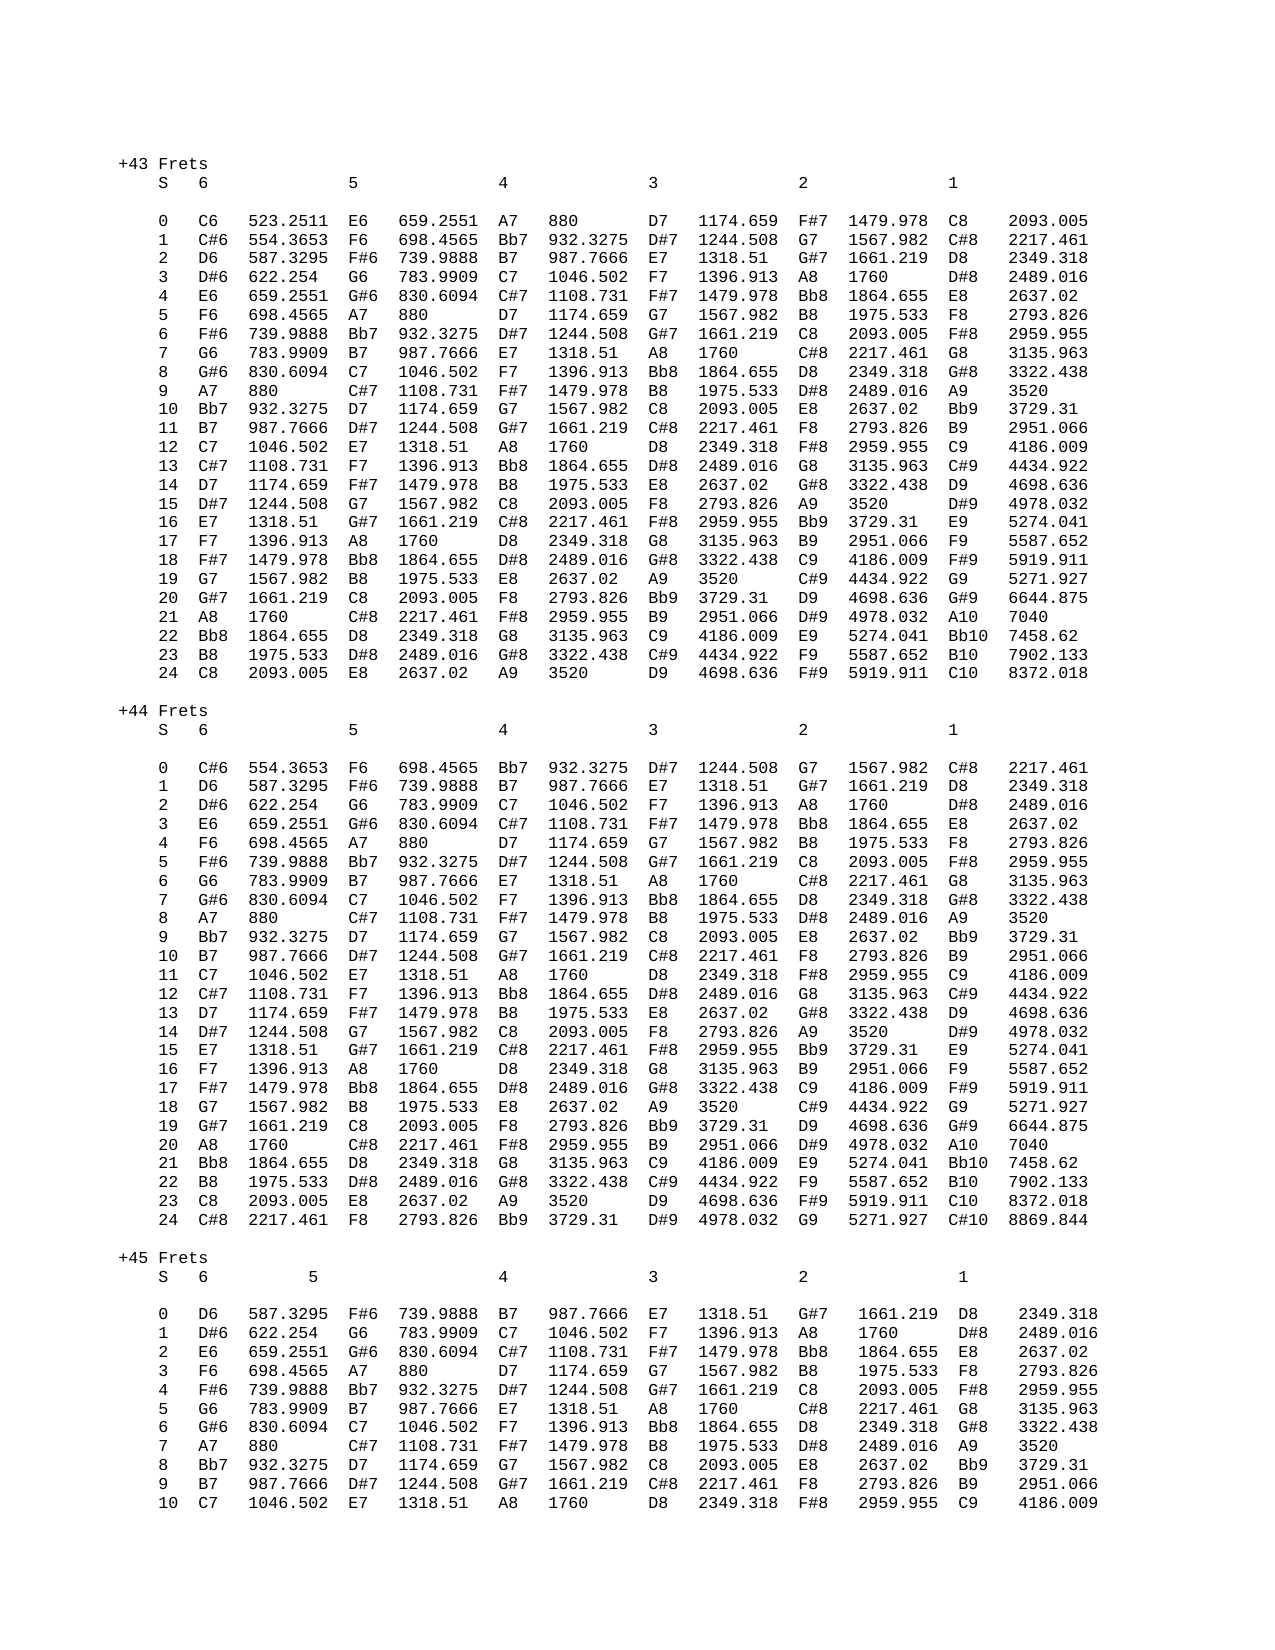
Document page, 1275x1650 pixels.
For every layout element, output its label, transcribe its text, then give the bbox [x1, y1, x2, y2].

text 8 A7 880 C#7 1108.731 F#7 1479.978 B8 1975.533 D#8 2489.016 A9 3520 [118, 910, 1157, 929]
text 10 C7 1046.502 E7 1318.51 A8 1760 D8 2349.318 F#8 2959.955 C9 4186.009 [118, 1494, 1157, 1513]
text +45 Frets [118, 1249, 1157, 1268]
text 1 C#6 554.3653 F6 698.4565 Bb7 932.3275 D#7 1244.508 G7 1567.982 C#8 2217.461 [118, 231, 1157, 250]
text 14 D7 1174.659 F#7 1479.978 B8 1975.533 E8 2637.02 G#8 3322.438 D9 4698.636 [118, 476, 1157, 495]
text 24 C8 2093.005 E8 2637.02 A9 3520 D9 4698.636 F#9 5919.911 C10 8372.018 [118, 665, 1157, 684]
text 2 E6 659.2551 G#6 830.6094 C#7 1108.731 F#7 1479.978 Bb8 1864.655 E8 2637.02 [118, 1344, 1157, 1362]
text 15 D#7 1244.508 G7 1567.982 C8 2093.005 F8 2793.826 A9 3520 D#9 4978.032 [118, 495, 1157, 514]
text 21 Bb8 1864.655 D8 2349.318 G8 3135.963 C9 4186.009 E9 5274.041 Bb10 7458.62 [118, 1155, 1157, 1174]
text 23 B8 1975.533 D#8 2489.016 G#8 3322.438 C#9 4434.922 F9 5587.652 B10 7902.133 [118, 646, 1157, 665]
text +44 Frets [118, 703, 1157, 721]
text S 6 5 4 3 2 1 [118, 721, 1157, 740]
text 0 D6 587.3295 F#6 739.9888 B7 987.7666 E7 1318.51 G#7 1661.219 D8 2349.318 [118, 1306, 1157, 1325]
text 22 Bb8 1864.655 D8 2349.318 G8 3135.963 C9 4186.009 E9 5274.041 Bb10 7458.62 [118, 627, 1157, 646]
text 21 A8 1760 C#8 2217.461 F#8 2959.955 B9 2951.066 D#9 4978.032 A10 7040 [118, 608, 1157, 627]
text 19 G7 1567.982 B8 1975.533 E8 2637.02 A9 3520 C#9 4434.922 G9 5271.927 [118, 571, 1157, 589]
text 5 F6 698.4565 A7 880 D7 1174.659 G7 1567.982 B8 1975.533 F8 2793.826 [118, 307, 1157, 326]
text 4 E6 659.2551 G#6 830.6094 C#7 1108.731 F#7 1479.978 Bb8 1864.655 E8 2637.02 [118, 288, 1157, 307]
text S 6 5 4 3 2 1 [118, 175, 1157, 193]
text 7 A7 880 C#7 1108.731 F#7 1479.978 B8 1975.533 D#8 2489.016 A9 3520 [118, 1438, 1157, 1457]
text 9 A7 880 C#7 1108.731 F#7 1479.978 B8 1975.533 D#8 2489.016 A9 3520 [118, 382, 1157, 401]
text 18 F#7 1479.978 Bb8 1864.655 D#8 2489.016 G#8 3322.438 C9 4186.009 F#9 5919.911 [118, 552, 1157, 571]
text 6 G#6 830.6094 C7 1046.502 F7 1396.913 Bb8 1864.655 D8 2349.318 G#8 3322.438 [118, 1419, 1157, 1438]
text 4 F6 698.4565 A7 880 D7 1174.659 G7 1567.982 B8 1975.533 F8 2793.826 [118, 834, 1157, 853]
text 8 G#6 830.6094 C7 1046.502 F7 1396.913 Bb8 1864.655 D8 2349.318 G#8 3322.438 [118, 363, 1157, 382]
text 17 F#7 1479.978 Bb8 1864.655 D#8 2489.016 G#8 3322.438 C9 4186.009 F#9 5919.911 [118, 1080, 1157, 1098]
text 3 D#6 622.254 G6 783.9909 C7 1046.502 F7 1396.913 A8 1760 D#8 2489.016 [118, 269, 1157, 288]
text 13 D7 1174.659 F#7 1479.978 B8 1975.533 E8 2637.02 G#8 3322.438 D9 4698.636 [118, 1004, 1157, 1023]
text 22 B8 1975.533 D#8 2489.016 G#8 3322.438 C#9 4434.922 F9 5587.652 B10 7902.133 [118, 1174, 1157, 1193]
text 8 Bb7 932.3275 D7 1174.659 G7 1567.982 C8 2093.005 E8 2637.02 Bb9 3729.31 [118, 1457, 1157, 1476]
text 9 B7 987.7666 D#7 1244.508 G#7 1661.219 C#8 2217.461 F8 2793.826 B9 2951.066 [118, 1476, 1157, 1494]
text 10 Bb7 932.3275 D7 1174.659 G7 1567.982 C8 2093.005 E8 2637.02 Bb9 3729.31 [118, 401, 1157, 420]
text 20 A8 1760 C#8 2217.461 F#8 2959.955 B9 2951.066 D#9 4978.032 A10 7040 [118, 1136, 1157, 1155]
text 9 Bb7 932.3275 D7 1174.659 G7 1567.982 C8 2093.005 E8 2637.02 Bb9 3729.31 [118, 929, 1157, 948]
text 5 G6 783.9909 B7 987.7666 E7 1318.51 A8 1760 C#8 2217.461 G8 3135.963 [118, 1400, 1157, 1419]
text 5 F#6 739.9888 Bb7 932.3275 D#7 1244.508 G#7 1661.219 C8 2093.005 F#8 2959.955 [118, 853, 1157, 872]
text 14 D#7 1244.508 G7 1567.982 C8 2093.005 F8 2793.826 A9 3520 D#9 4978.032 [118, 1023, 1157, 1042]
text 7 G6 783.9909 B7 987.7666 E7 1318.51 A8 1760 C#8 2217.461 G8 3135.963 [118, 344, 1157, 363]
text +43 Frets [118, 156, 1157, 175]
text 2 D#6 622.254 G6 783.9909 C7 1046.502 F7 1396.913 A8 1760 D#8 2489.016 [118, 797, 1157, 816]
text 16 F7 1396.913 A8 1760 D8 2349.318 G8 3135.963 B9 2951.066 F9 5587.652 [118, 1061, 1157, 1080]
text 20 G#7 1661.219 C8 2093.005 F8 2793.826 Bb9 3729.31 D9 4698.636 G#9 6644.875 [118, 589, 1157, 608]
text 11 C7 1046.502 E7 1318.51 A8 1760 D8 2349.318 F#8 2959.955 C9 4186.009 [118, 967, 1157, 985]
text 0 C6 523.2511 E6 659.2551 A7 880 D7 1174.659 F#7 1479.978 C8 2093.005 [118, 212, 1157, 231]
text 1 D6 587.3295 F#6 739.9888 B7 987.7666 E7 1318.51 G#7 1661.219 D8 2349.318 [118, 778, 1157, 797]
text 0 C#6 554.3653 F6 698.4565 Bb7 932.3275 D#7 1244.508 G7 1567.982 C#8 2217.461 [118, 759, 1157, 778]
text 6 G6 783.9909 B7 987.7666 E7 1318.51 A8 1760 C#8 2217.461 G8 3135.963 [118, 872, 1157, 891]
text 19 G#7 1661.219 C8 2093.005 F8 2793.826 Bb9 3729.31 D9 4698.636 G#9 6644.875 [118, 1117, 1157, 1136]
text 17 F7 1396.913 A8 1760 D8 2349.318 G8 3135.963 B9 2951.066 F9 5587.652 [118, 533, 1157, 552]
text 4 F#6 739.9888 Bb7 932.3275 D#7 1244.508 G#7 1661.219 C8 2093.005 F#8 2959.955 [118, 1381, 1157, 1400]
text 24 C#8 2217.461 F8 2793.826 Bb9 3729.31 D#9 4978.032 G9 5271.927 C#10 8869.844 [118, 1212, 1157, 1231]
text 16 E7 1318.51 G#7 1661.219 C#8 2217.461 F#8 2959.955 Bb9 3729.31 E9 5274.041 [118, 514, 1157, 533]
text 7 G#6 830.6094 C7 1046.502 F7 1396.913 Bb8 1864.655 D8 2349.318 G#8 3322.438 [118, 891, 1157, 910]
text 18 G7 1567.982 B8 1975.533 E8 2637.02 A9 3520 C#9 4434.922 G9 5271.927 [118, 1098, 1157, 1117]
text 2 D6 587.3295 F#6 739.9888 B7 987.7666 E7 1318.51 G#7 1661.219 D8 2349.318 [118, 250, 1157, 269]
text 3 F6 698.4565 A7 880 D7 1174.659 G7 1567.982 B8 1975.533 F8 2793.826 [118, 1362, 1157, 1381]
text 6 F#6 739.9888 Bb7 932.3275 D#7 1244.508 G#7 1661.219 C8 2093.005 F#8 2959.955 [118, 326, 1157, 344]
text 12 C7 1046.502 E7 1318.51 A8 1760 D8 2349.318 F#8 2959.955 C9 4186.009 [118, 439, 1157, 457]
text 15 E7 1318.51 G#7 1661.219 C#8 2217.461 F#8 2959.955 Bb9 3729.31 E9 5274.041 [118, 1042, 1157, 1061]
text S 6 5 4 3 2 1 [118, 1268, 1157, 1287]
text 13 C#7 1108.731 F7 1396.913 Bb8 1864.655 D#8 2489.016 G8 3135.963 C#9 4434.922 [118, 457, 1157, 476]
text 3 E6 659.2551 G#6 830.6094 C#7 1108.731 F#7 1479.978 Bb8 1864.655 E8 2637.02 [118, 816, 1157, 834]
text 10 B7 987.7666 D#7 1244.508 G#7 1661.219 C#8 2217.461 F8 2793.826 B9 2951.066 [118, 948, 1157, 967]
text 1 D#6 622.254 G6 783.9909 C7 1046.502 F7 1396.913 A8 1760 D#8 2489.016 [118, 1325, 1157, 1344]
text 23 C8 2093.005 E8 2637.02 A9 3520 D9 4698.636 F#9 5919.911 C10 8372.018 [118, 1193, 1157, 1212]
text 12 C#7 1108.731 F7 1396.913 Bb8 1864.655 D#8 2489.016 G8 3135.963 C#9 4434.922 [118, 985, 1157, 1004]
text 11 B7 987.7666 D#7 1244.508 G#7 1661.219 C#8 2217.461 F8 2793.826 B9 2951.066 [118, 420, 1157, 439]
